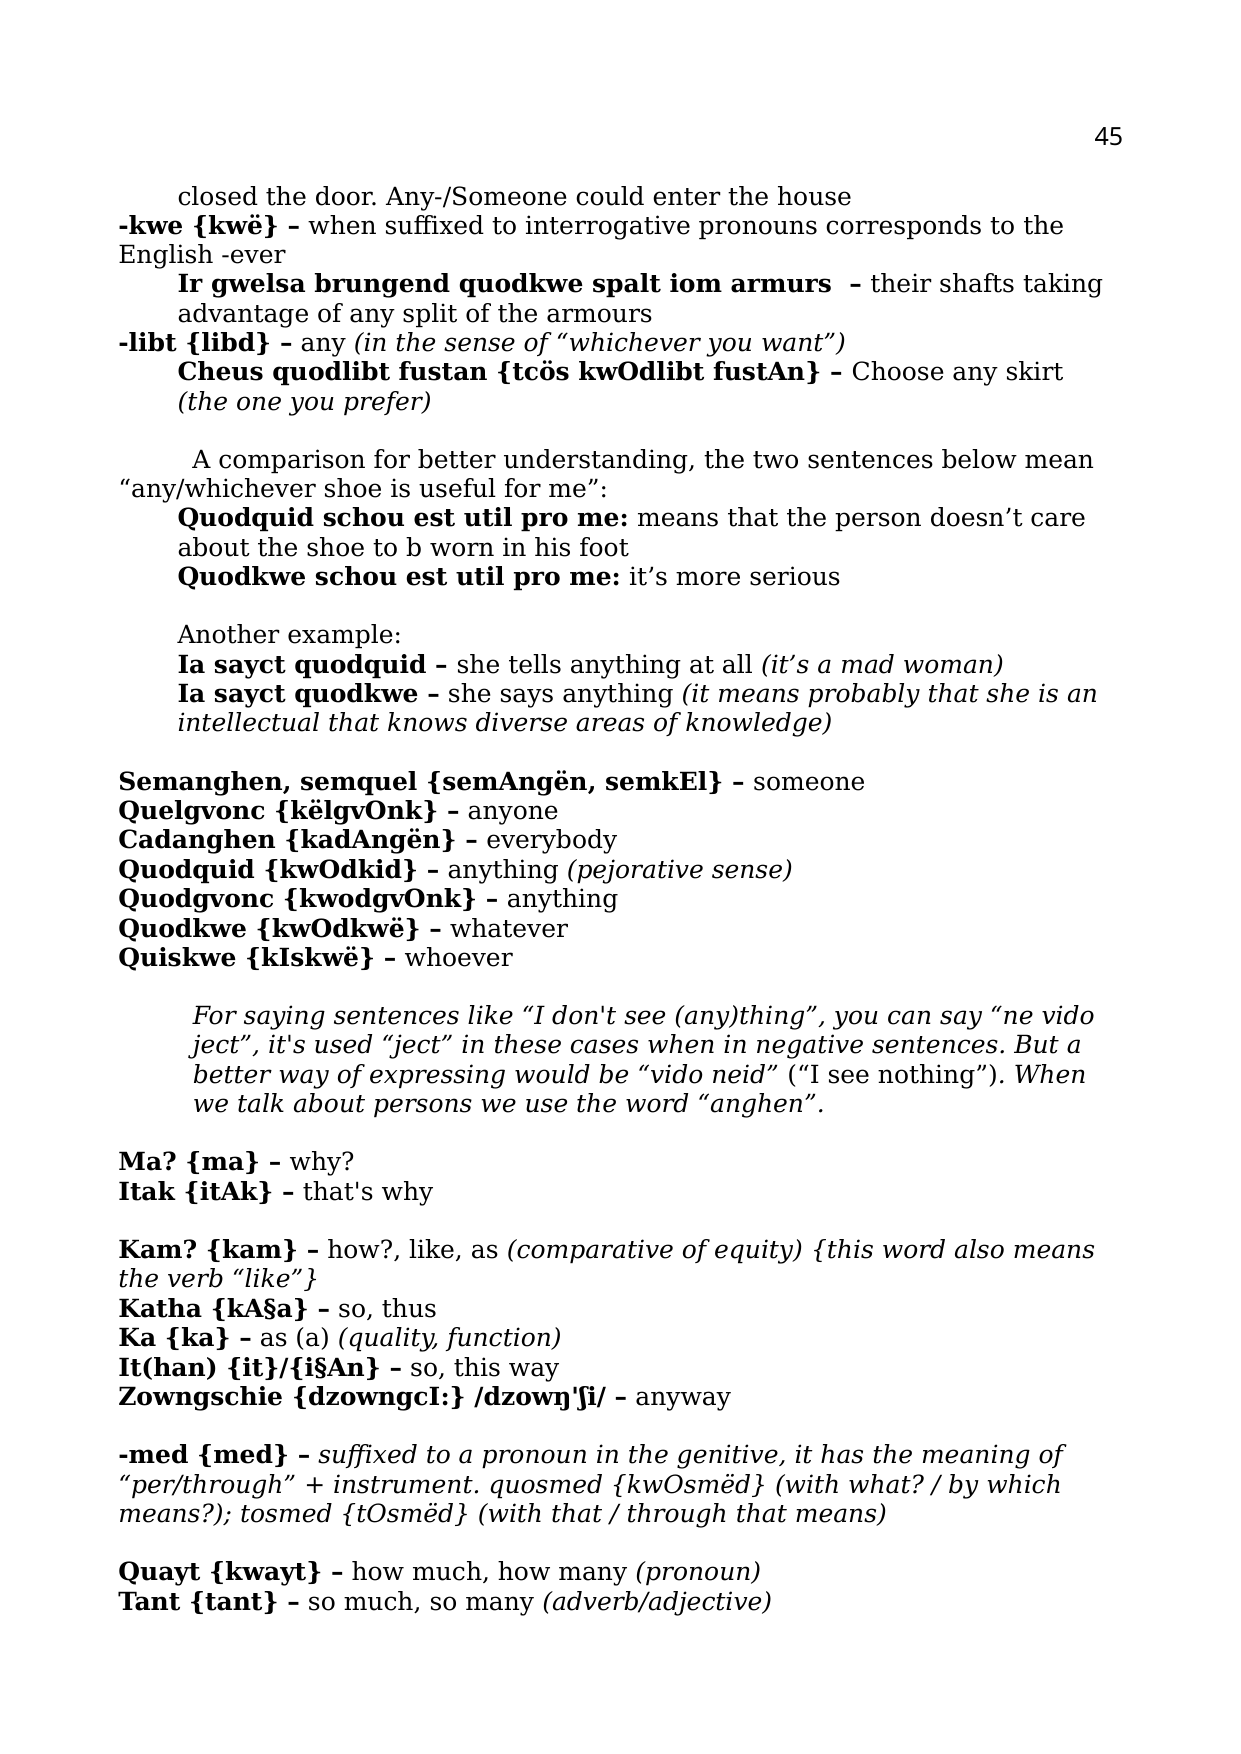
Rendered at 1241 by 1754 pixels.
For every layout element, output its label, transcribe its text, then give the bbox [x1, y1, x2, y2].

text closed the door. Any-/Someone could enter the house [177, 182, 1123, 211]
text Zowngschie {dzowngcI:} /dzowŋ'ʃi/ – anyway [118, 1382, 1123, 1411]
text Ma? {ma} – why? [118, 1147, 1123, 1177]
text Ir gwelsa brungend quodkwe spalt iom armurs – their shafts taking advantage of any split of the armours [177, 269, 1123, 328]
text -kwe {kwë} – when suffixed to interrogative pronouns corresponds to the English -ever [118, 211, 1123, 269]
text Quodquid {kwOdkid} – anything (pejorative sense) [118, 855, 1123, 884]
text Quodkwe schou est util pro me: it’s more serious [177, 562, 1123, 591]
text Quayt {kwayt} – how much, how many (pronoun) [118, 1557, 1123, 1587]
text Semanghen, semquel {semAngën, semkEl} – someone [118, 767, 1123, 796]
text Itak {itAk} – that's why [118, 1177, 1123, 1206]
text Quodkwe {kwOdkwë} – whatever [118, 913, 1123, 943]
text For saying sentences like “I don't see (any)thing”, you can say “ne vido ject”, it's used “ject” in these cases when in negative sentences. But a better way of expressing would be “vido neid” (“I see nothing”). When we talk about persons we use the word “anghen”. [193, 1001, 1123, 1118]
text Cadanghen {kadAngën} – everybody [118, 825, 1123, 855]
text Tant {tant} – so much, so many (adverb/adjective) [118, 1587, 1123, 1616]
text -libt {libd} – any (in the sense of “whichever you want”) [118, 328, 1123, 357]
text Quelgvonc {këlgvOnk} – anyone [118, 796, 1123, 825]
text Quodquid schou est util pro me: means that the person doesn’t care about the shoe to b worn in his foot [177, 503, 1123, 562]
text -med {med} – suffixed to a pronoun in the genitive, it has the meaning of “per/through” + instrument. quosmed {kwOsmëd} (with what? / by which means?); tosmed {tOsmëd} (with that / through that means) [118, 1440, 1123, 1528]
text Ka {ka} – as (a) (quality, function) [118, 1323, 1123, 1352]
text Quiskwe {kIskwë} – whoever [118, 943, 1123, 972]
text Cheus quodlibt fustan {tcös kwOdlibt fustAn} – Choose any skirt (the one you prefer) [177, 357, 1123, 416]
text Another example: [177, 620, 1123, 649]
text Katha {kA§a} – so, thus [118, 1294, 1123, 1323]
text Quodgvonc {kwodgvOnk} – anything [118, 884, 1123, 913]
text A comparison for better understanding, the two sentences below mean “any/whichever shoe is useful for me”: [118, 445, 1123, 503]
text Kam? {kam} – how?, like, as (comparative of equity) {this word also means the verb “like”} [118, 1235, 1123, 1294]
text Ia sayct quodquid – she tells anything at all (it’s a mad woman) [177, 649, 1123, 679]
text It(han) {it}/{i§An} – so, this way [118, 1352, 1123, 1382]
text Ia sayct quodkwe – she says anything (it means probably that she is an intellectual that knows diverse areas of knowledge) [177, 679, 1123, 737]
